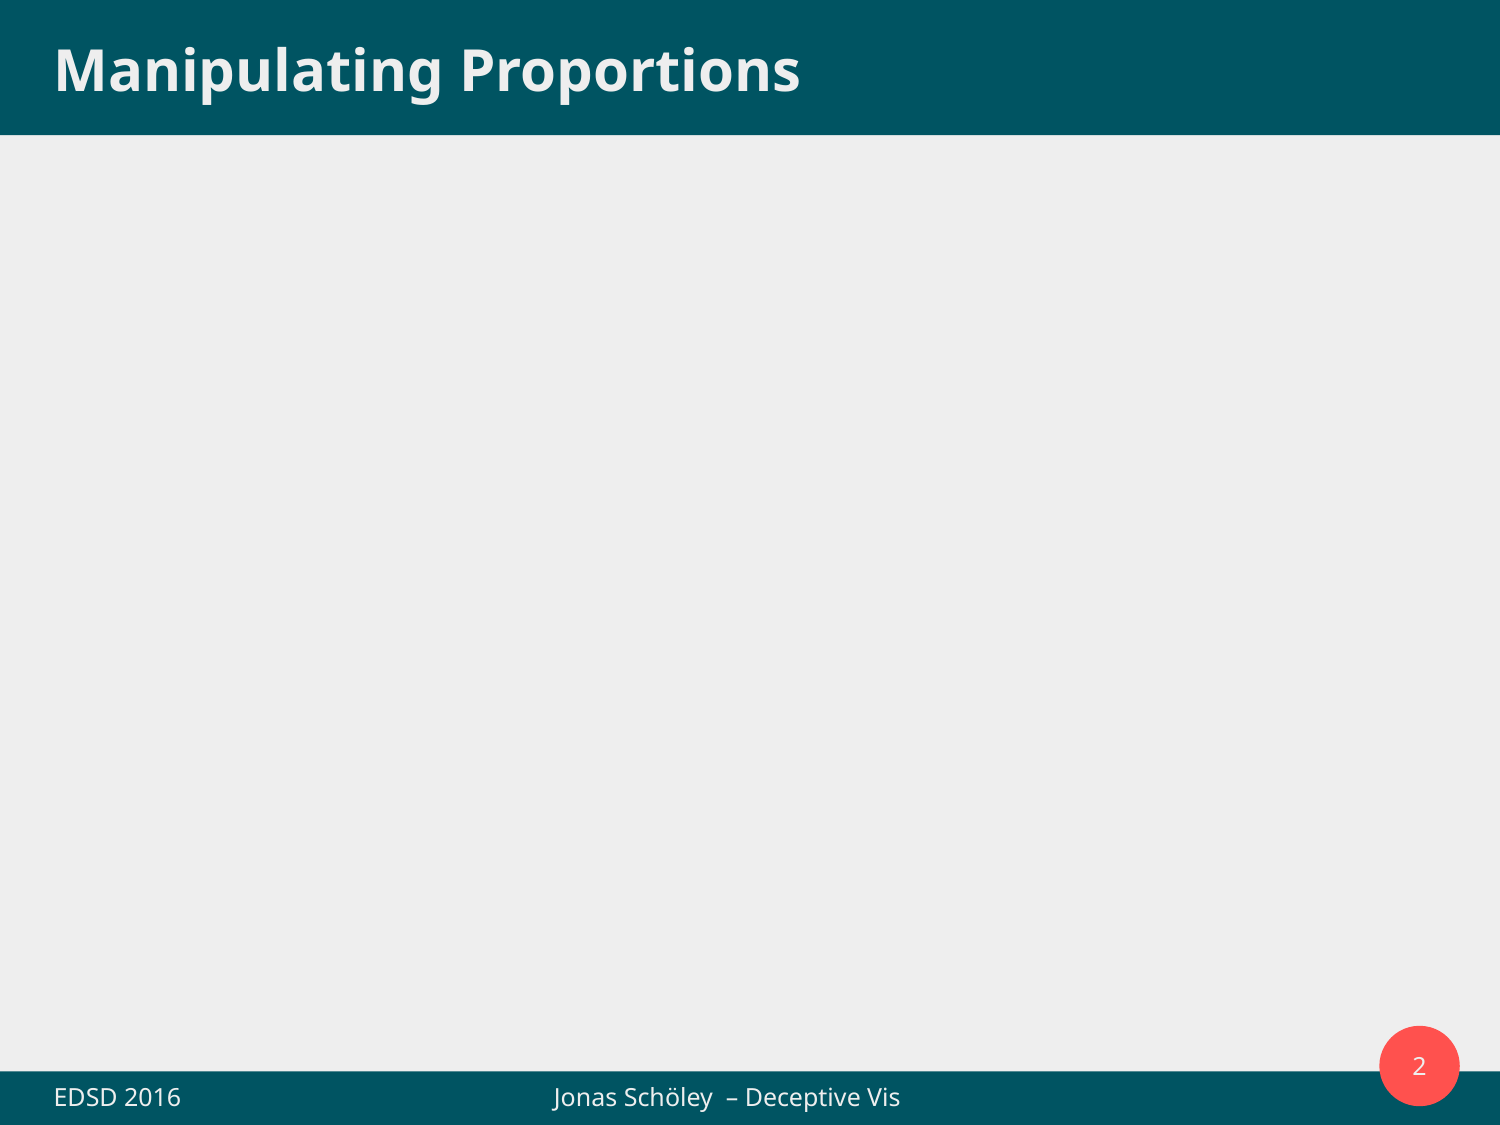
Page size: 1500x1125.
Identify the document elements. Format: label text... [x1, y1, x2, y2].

title Manipulating Proportions [53, 0, 1447, 141]
